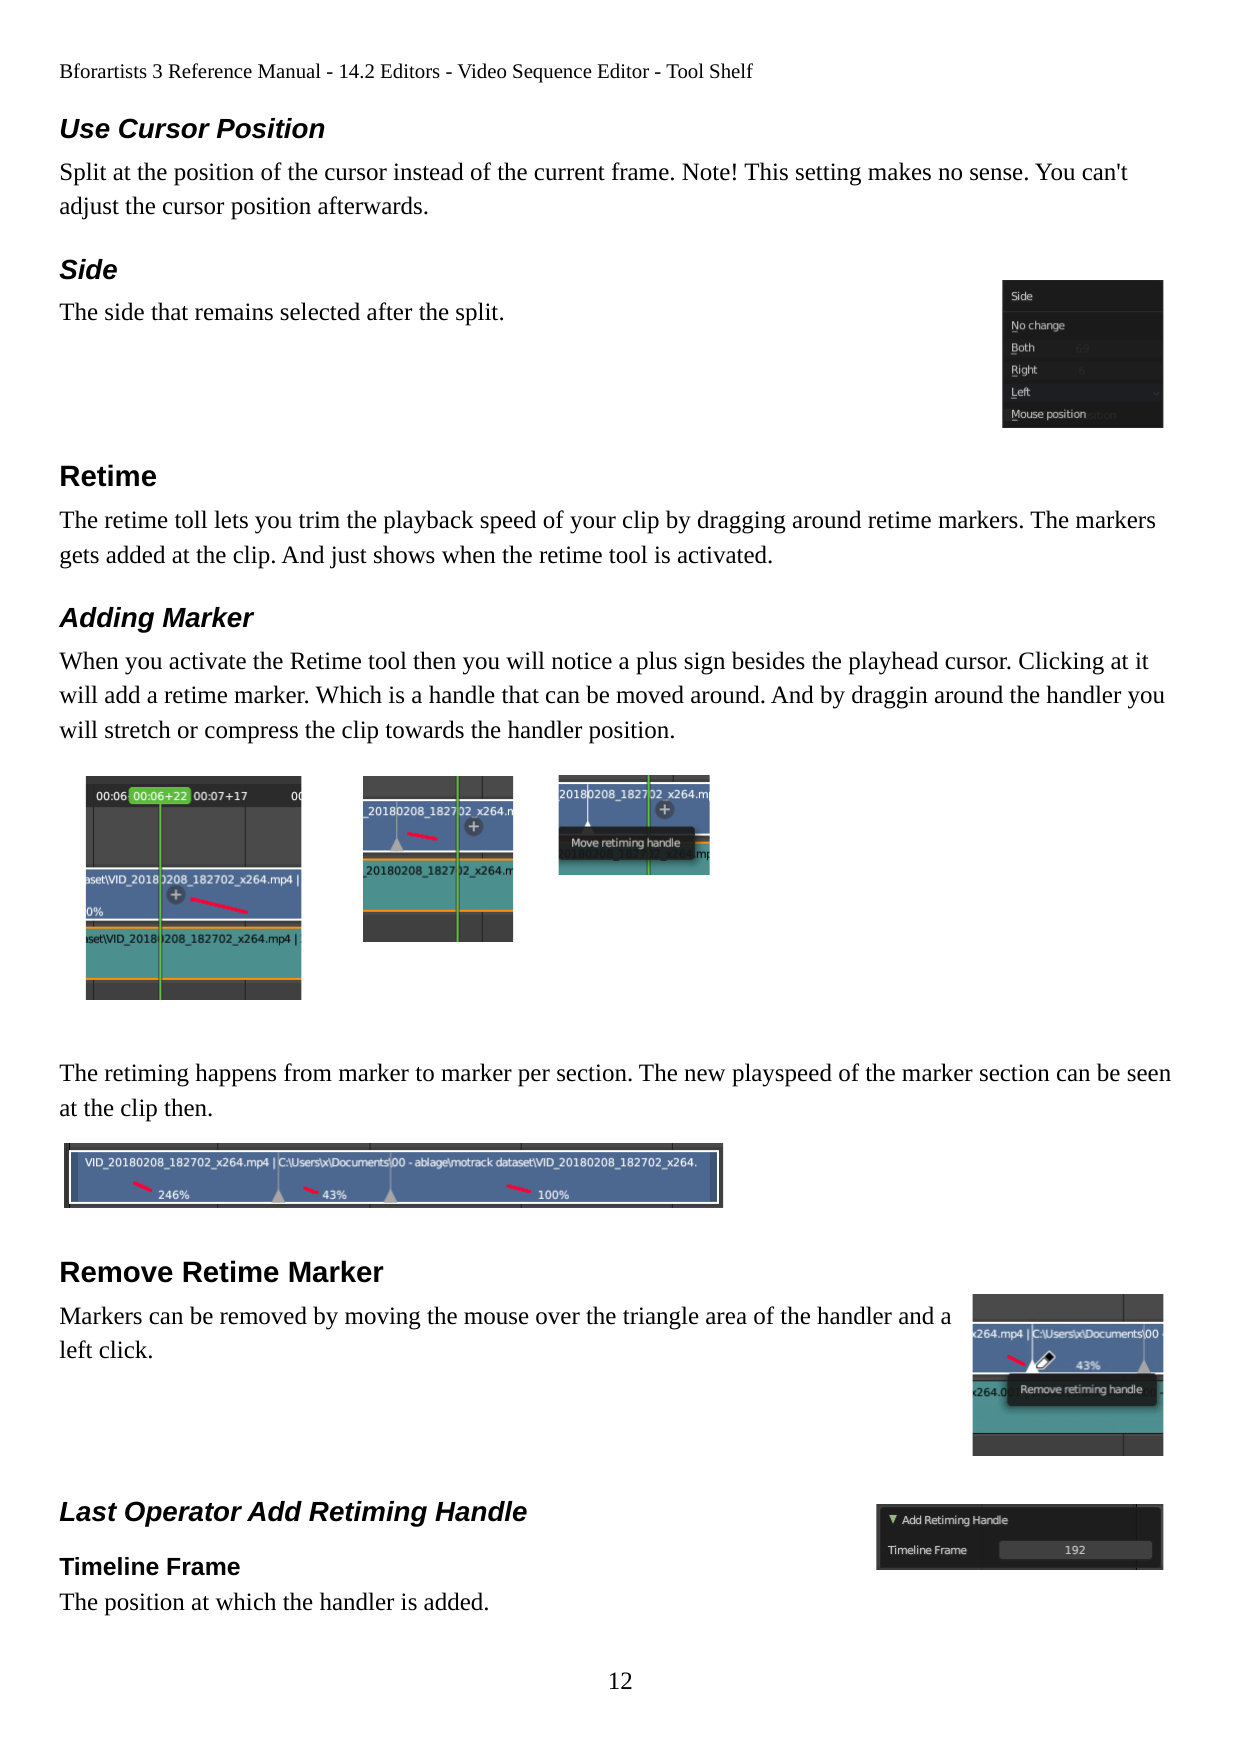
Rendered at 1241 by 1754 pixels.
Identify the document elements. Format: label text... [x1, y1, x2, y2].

picture [64, 1143, 724, 1208]
subtitle Last Operator Add Retiming Handle [59, 1495, 1181, 1527]
picture [85, 776, 302, 1000]
text When you activate the Retime tool then you will notice a plus sign besides the playhead cursor. Clicking at it will add a retime marker. Which is a handle that can be moved around. And by draggin around the handler you will stretch or compress the clip towards the handler position. [59, 646, 1181, 743]
text The retiming happens from marker to marker per section. The new playspeed of the marker section can be seen at the clip then. [59, 1058, 1181, 1121]
picture [972, 1294, 1164, 1456]
subtitle Adding Marker [59, 601, 1181, 633]
text The side that remains selected after the split. [59, 297, 1002, 326]
picture [1002, 280, 1164, 428]
subtitle Timeline Frame [59, 1552, 1181, 1580]
text Split at the position of the cursor instead of the current frame. Note! This setting makes no sense. You can't adjust the cursor position afterwards. [59, 157, 1181, 220]
text The retime toll lets you trim the playback speed of your clip by dragging around retime markers. The markers gets added at the clip. And just shows when the retime tool is activated. [59, 505, 1181, 569]
text Markers can be removed by moving the mouse over the triangle area of the handler and a left click. [59, 1301, 972, 1364]
subtitle Use Cursor Position [59, 113, 1181, 144]
picture [558, 775, 710, 875]
subtitle Retime [59, 459, 1181, 493]
subtitle Side [59, 253, 1181, 285]
picture [876, 1504, 1164, 1570]
picture [363, 776, 514, 942]
text The position at which the handler is added. [59, 1587, 1181, 1615]
subtitle Remove Retime Marker [59, 1254, 1181, 1288]
